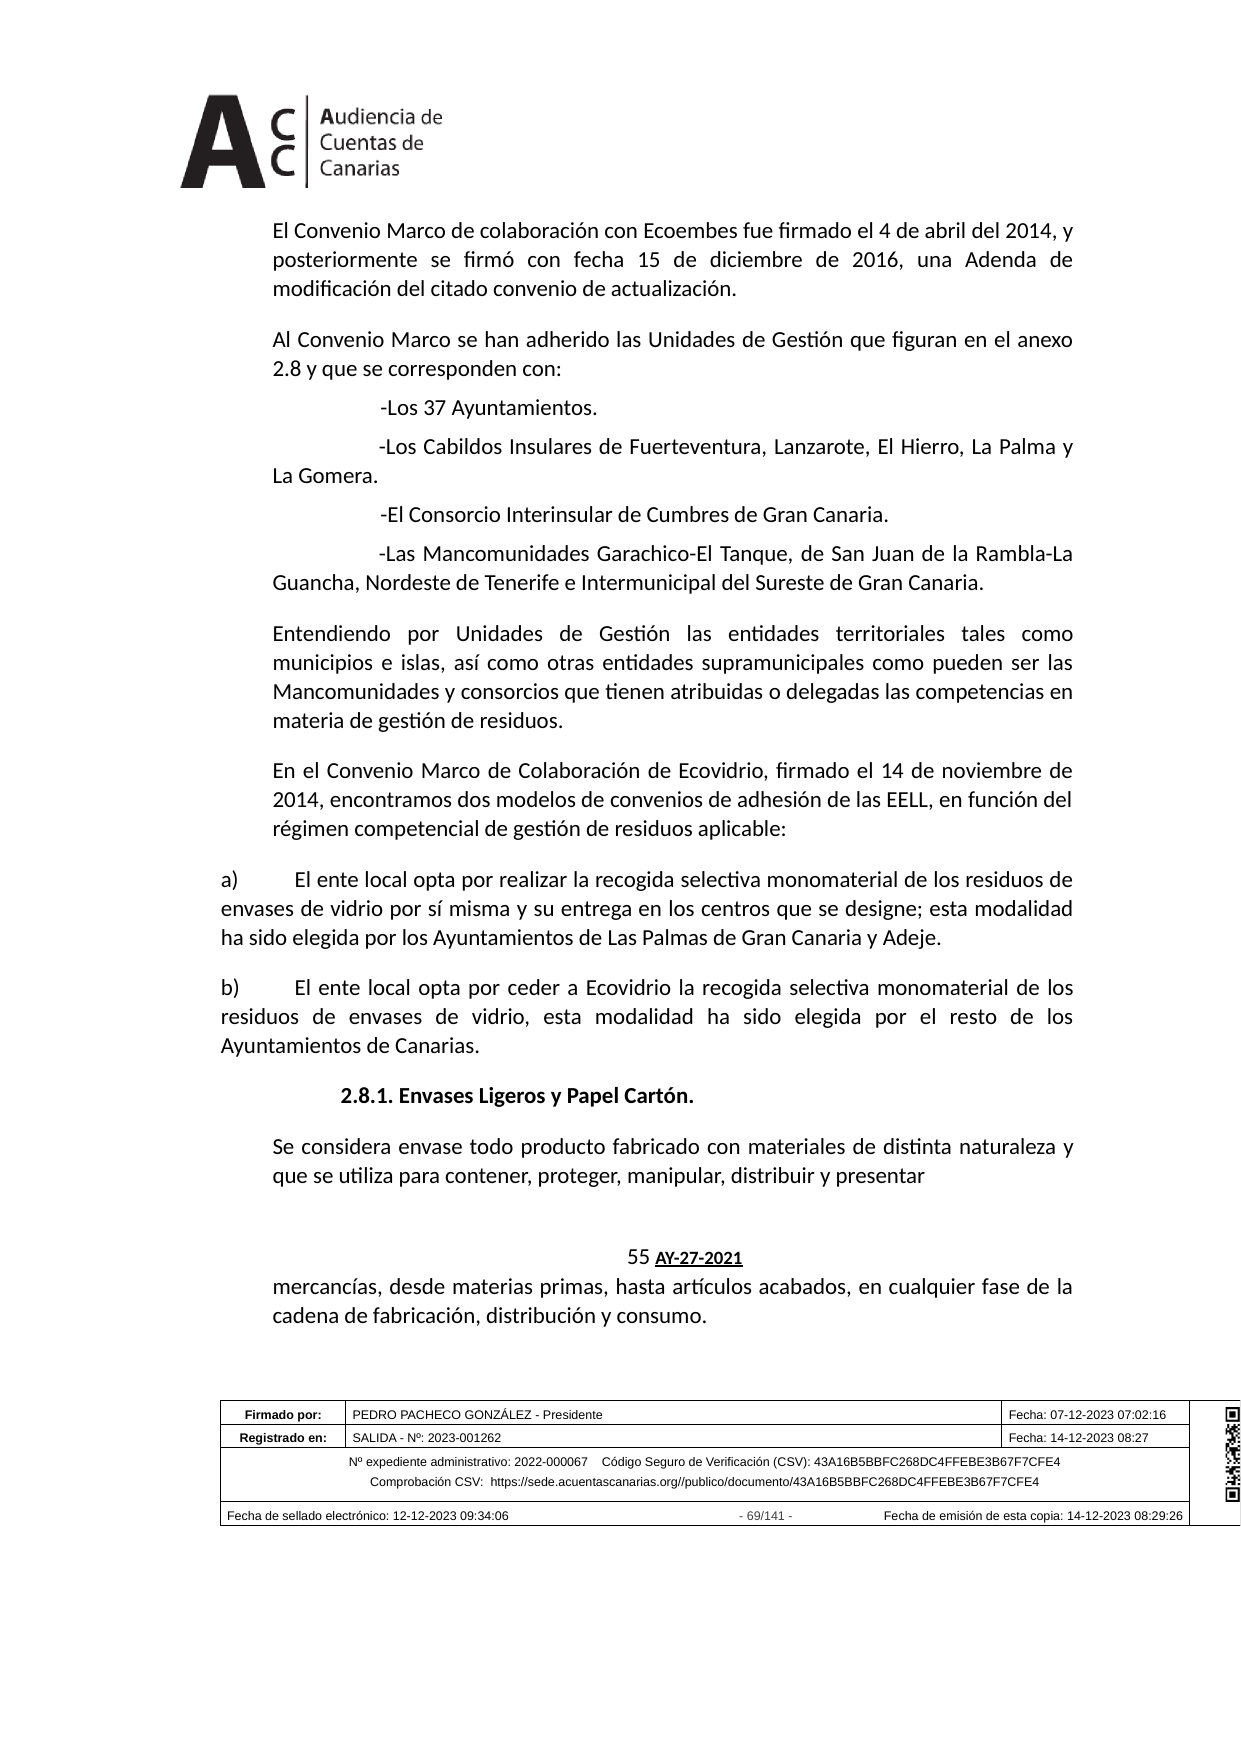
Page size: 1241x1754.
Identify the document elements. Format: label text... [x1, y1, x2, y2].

list El ente local opta por realizar la recogida selectiva monomaterial de los residuos de envases de vidrio por sí misma y su entrega en los centros que se designe; esta modalidad ha sido elegida por los Ayuntamientos de Las Palmas de Gran Canaria y Adeje. [221, 865, 1074, 951]
text mercancías, desde materias primas, hasta artículos acabados, en cualquier fase de la cadena de fabricación, distribución y consumo. [272, 1272, 1074, 1329]
text -El Consorcio Interinsular de Cumbres de Gran Canaria. [380, 501, 1074, 529]
text Al Convenio Marco se han adherido las Unidades de Gestión que figuran en el anexo 2.8 y que se corresponden con: [272, 325, 1074, 382]
text -Los 37 Ayuntamientos. [380, 393, 1074, 421]
text -Los Cabildos Insulares de Fuerteventura, Lanzarote, El Hierro, La Palma y La Gomera. [272, 432, 1074, 489]
list El ente local opta por ceder a Ecovidrio la recogida selectiva monomaterial de los residuos de envases de vidrio, esta modalidad ha sido elegida por el resto de los Ayuntamientos de Canarias. [221, 973, 1074, 1059]
text El Convenio Marco de colaboración con Ecoembes fue firmado el 4 de abril del 2014, y posteriormente se firmó con fecha 15 de diciembre de 2016, una Adenda de modificación del citado convenio de actualización. [272, 216, 1074, 303]
text En el Convenio Marco de Colaboración de Ecovidrio, firmado el 14 de noviembre de 2014, encontramos dos modelos de convenios de adhesión de las EELL, en función del régimen competencial de gestión de residuos aplicable: [272, 756, 1074, 842]
subtitle 55 AY-27-2021 [627, 1242, 1096, 1269]
text Entendiendo por Unidades de Gestión las entidades territoriales tales como municipios e islas, así como otras entidades supramunicipales como pueden ser las Mancomunidades y consorcios que tienen atribuidas o delegadas las competencias en materia de gestión de residuos. [272, 619, 1074, 734]
text -Las Mancomunidades Garachico-El Tanque, de San Juan de la Rambla-La Guancha, Nordeste de Tenerife e Intermunicipal del Sureste de Gran Canaria. [272, 539, 1074, 597]
text Se considera envase todo producto fabricado con materiales de distinta naturaleza y que se utiliza para contener, proteger, manipular, distribuir y presentar [272, 1132, 1074, 1189]
text 2.8.1. Envases Ligeros y Papel Cartón. [340, 1082, 1096, 1110]
